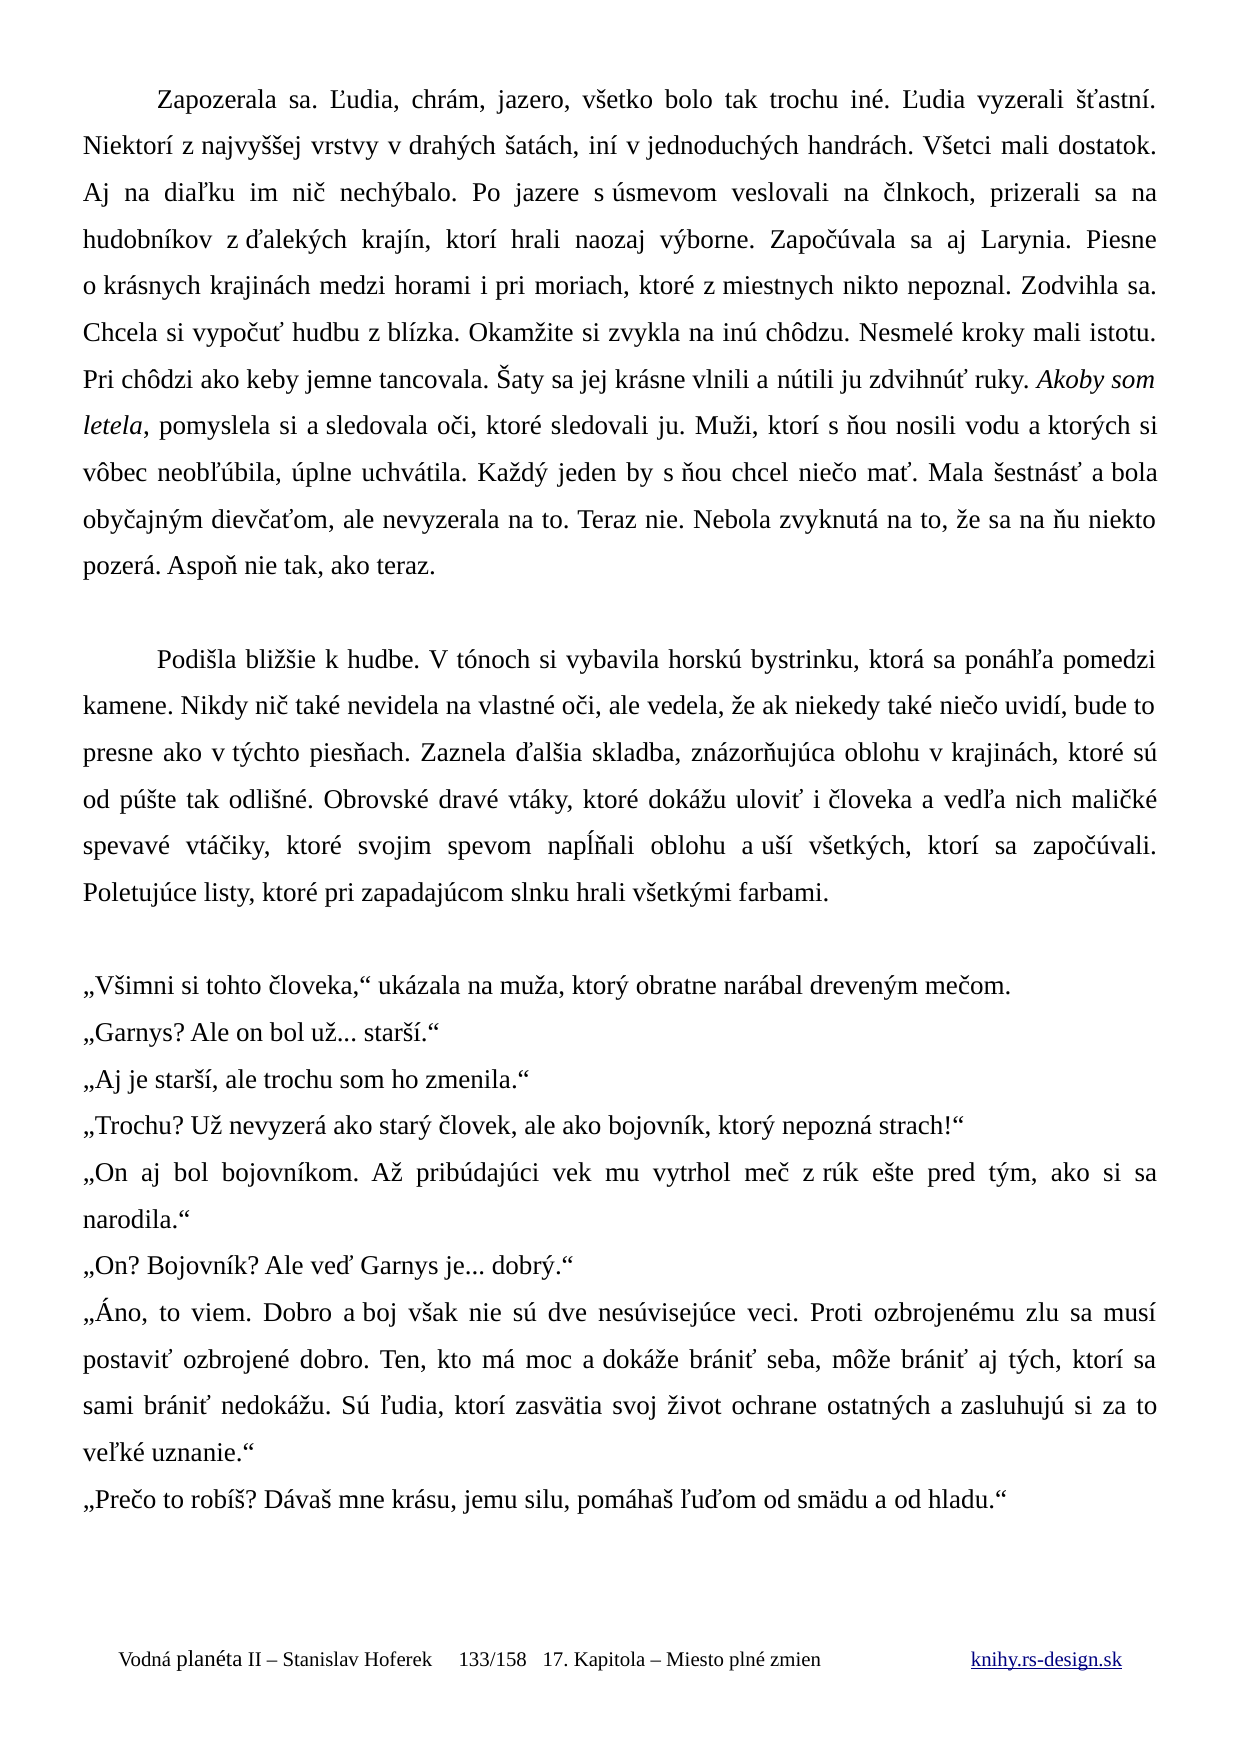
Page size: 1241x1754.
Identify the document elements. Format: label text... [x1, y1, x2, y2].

text „Garnys? Ale on bol už... starší.“ [83, 1016, 1157, 1047]
text „Aj je starší, ale trochu som ho zmenila.“ [83, 1063, 1157, 1094]
text „On? Bojovník? Ale veď Garnys je... dobrý.“ [83, 1249, 1157, 1281]
text „Áno, to viem. Dobro a boj však nie sú dve nesúvisejúce veci. Proti ozbrojenému zlu sa musí postaviť ozbrojené dobro. Ten, kto má moc a dokáže brániť seba, môže brániť aj tých, ktorí sa sami brániť nedokážu. Sú ľudia, ktorí zasvätia svoj život ochrane ostatných a zasluhujú si za to veľké uznanie.“ [83, 1296, 1157, 1467]
text „Všimni si tohto človeka,“ ukázala na muža, ktorý obratne narábal dreveným mečom. [83, 969, 1157, 1001]
text Zapozerala sa. Ľudia, chrám, jazero, všetko bolo tak trochu iné. Ľudia vyzerali šťastní. Niektorí z najvyššej vrstvy v drahých šatách, iní v jednoduchých handrách. Všetci mali dostatok. Aj na diaľku im nič nechýbalo. Po jazere s úsmevom veslovali na člnkoch, prizerali sa na hudobníkov z ďalekých krajín, ktorí hrali naozaj výborne. Započúvala sa aj Larynia. Piesne o krásnych krajinách medzi horami i pri moriach, ktoré z miestnych nikto nepoznal. Zodvihla sa. Chcela si vypočuť hudbu z blízka. Okamžite si zvykla na inú chôdzu. Nesmelé kroky mali istotu. Pri chôdzi ako keby jemne tancovala. Šaty sa jej krásne vlnili a nútili ju zdvihnúť ruky. Akoby som letela, pomyslela si a sledovala oči, ktoré sledovali ju. Muži, ktorí s ňou nosili vodu a ktorých si vôbec neobľúbila, úplne uchvátila. Každý jeden by s ňou chcel niečo mať. Mala šestnásť a bola obyčajným dievčaťom, ale nevyzerala na to. Teraz nie. Nebola zvyknutá na to, že sa na ňu niekto pozerá. Aspoň nie tak, ako teraz. [83, 83, 1157, 581]
text Podišla bližšie k hudbe. V tónoch si vybavila horskú bystrinku, ktorá sa ponáhľa pomedzi kamene. Nikdy nič také nevidela na vlastné oči, ale vedela, že ak niekedy také niečo uvidí, bude to presne ako v týchto piesňach. Zaznela ďalšia skladba, znázorňujúca oblohu v krajinách, ktoré sú od púšte tak odlišné. Obrovské dravé vtáky, ktoré dokážu uloviť i človeka a vedľa nich maličké spevavé vtáčiky, ktoré svojim spevom napĺňali oblohu a uší všetkých, ktorí sa započúvali. Poletujúce listy, ktoré pri zapadajúcom slnku hrali všetkými farbami. [83, 643, 1157, 907]
text „Prečo to robíš? Dávaš mne krásu, jemu silu, pomáhaš ľuďom od smädu a od hladu.“ [83, 1483, 1157, 1514]
text „Trochu? Už nevyzerá ako starý človek, ale ako bojovník, ktorý nepozná strach!“ [83, 1109, 1157, 1141]
text „On aj bol bojovníkom. Až pribúdajúci vek mu vytrhol meč z rúk ešte pred tým, ako si sa narodila.“ [83, 1156, 1157, 1234]
